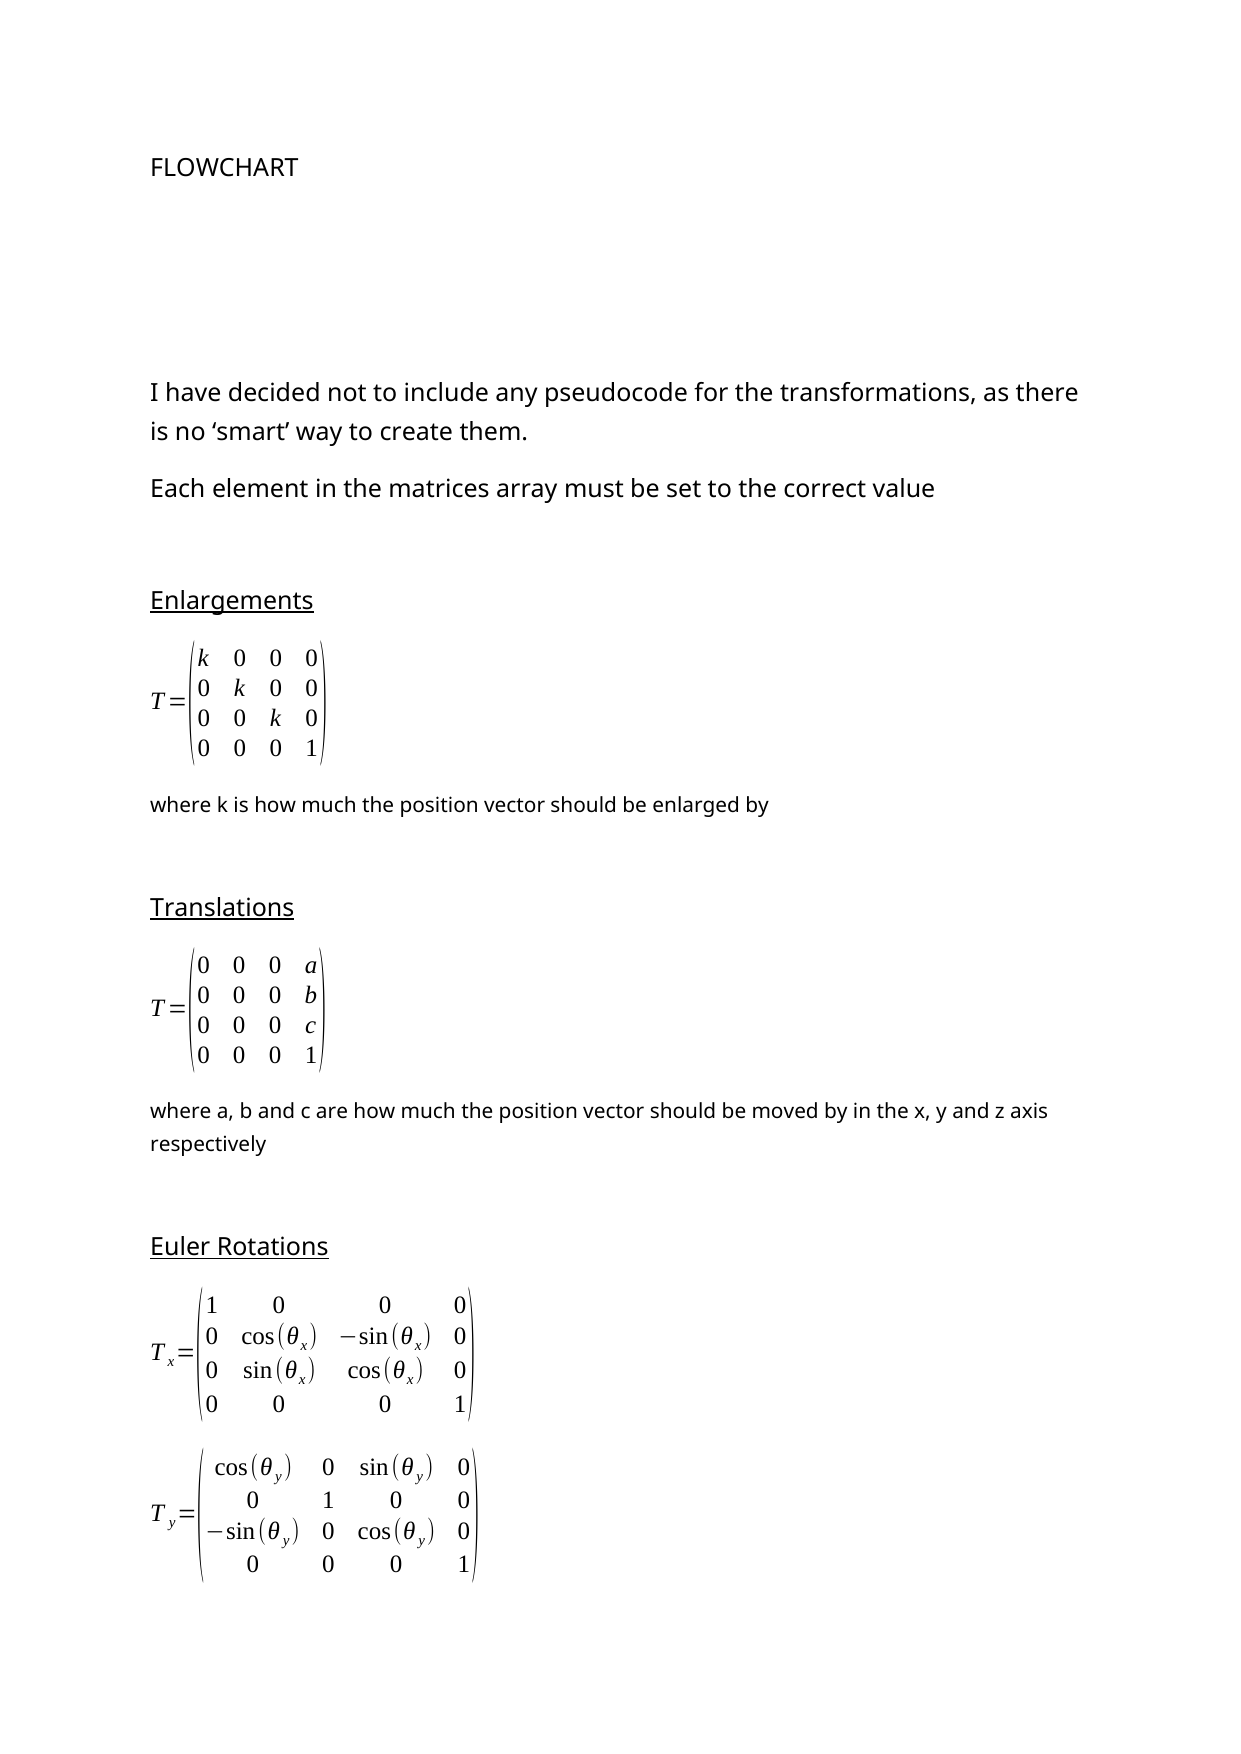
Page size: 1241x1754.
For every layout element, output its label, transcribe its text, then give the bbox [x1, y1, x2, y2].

text Translations [150, 889, 1090, 923]
text Each element in the matrices array must be set to the correct value [150, 470, 1090, 504]
text where k is how much the position vector should be enlarged by [150, 790, 1090, 818]
text FLOWCHART [150, 150, 1090, 184]
text where a, b and c are how much the position vector should be moved by in the x, y and z axis respectively [150, 1097, 1090, 1158]
text Enlargements [150, 582, 1090, 617]
text I have decided not to include any pseudocode for the transformations, as there is no ‘smart’ way to create them. [150, 374, 1090, 448]
text Euler Rotations [150, 1229, 1090, 1263]
